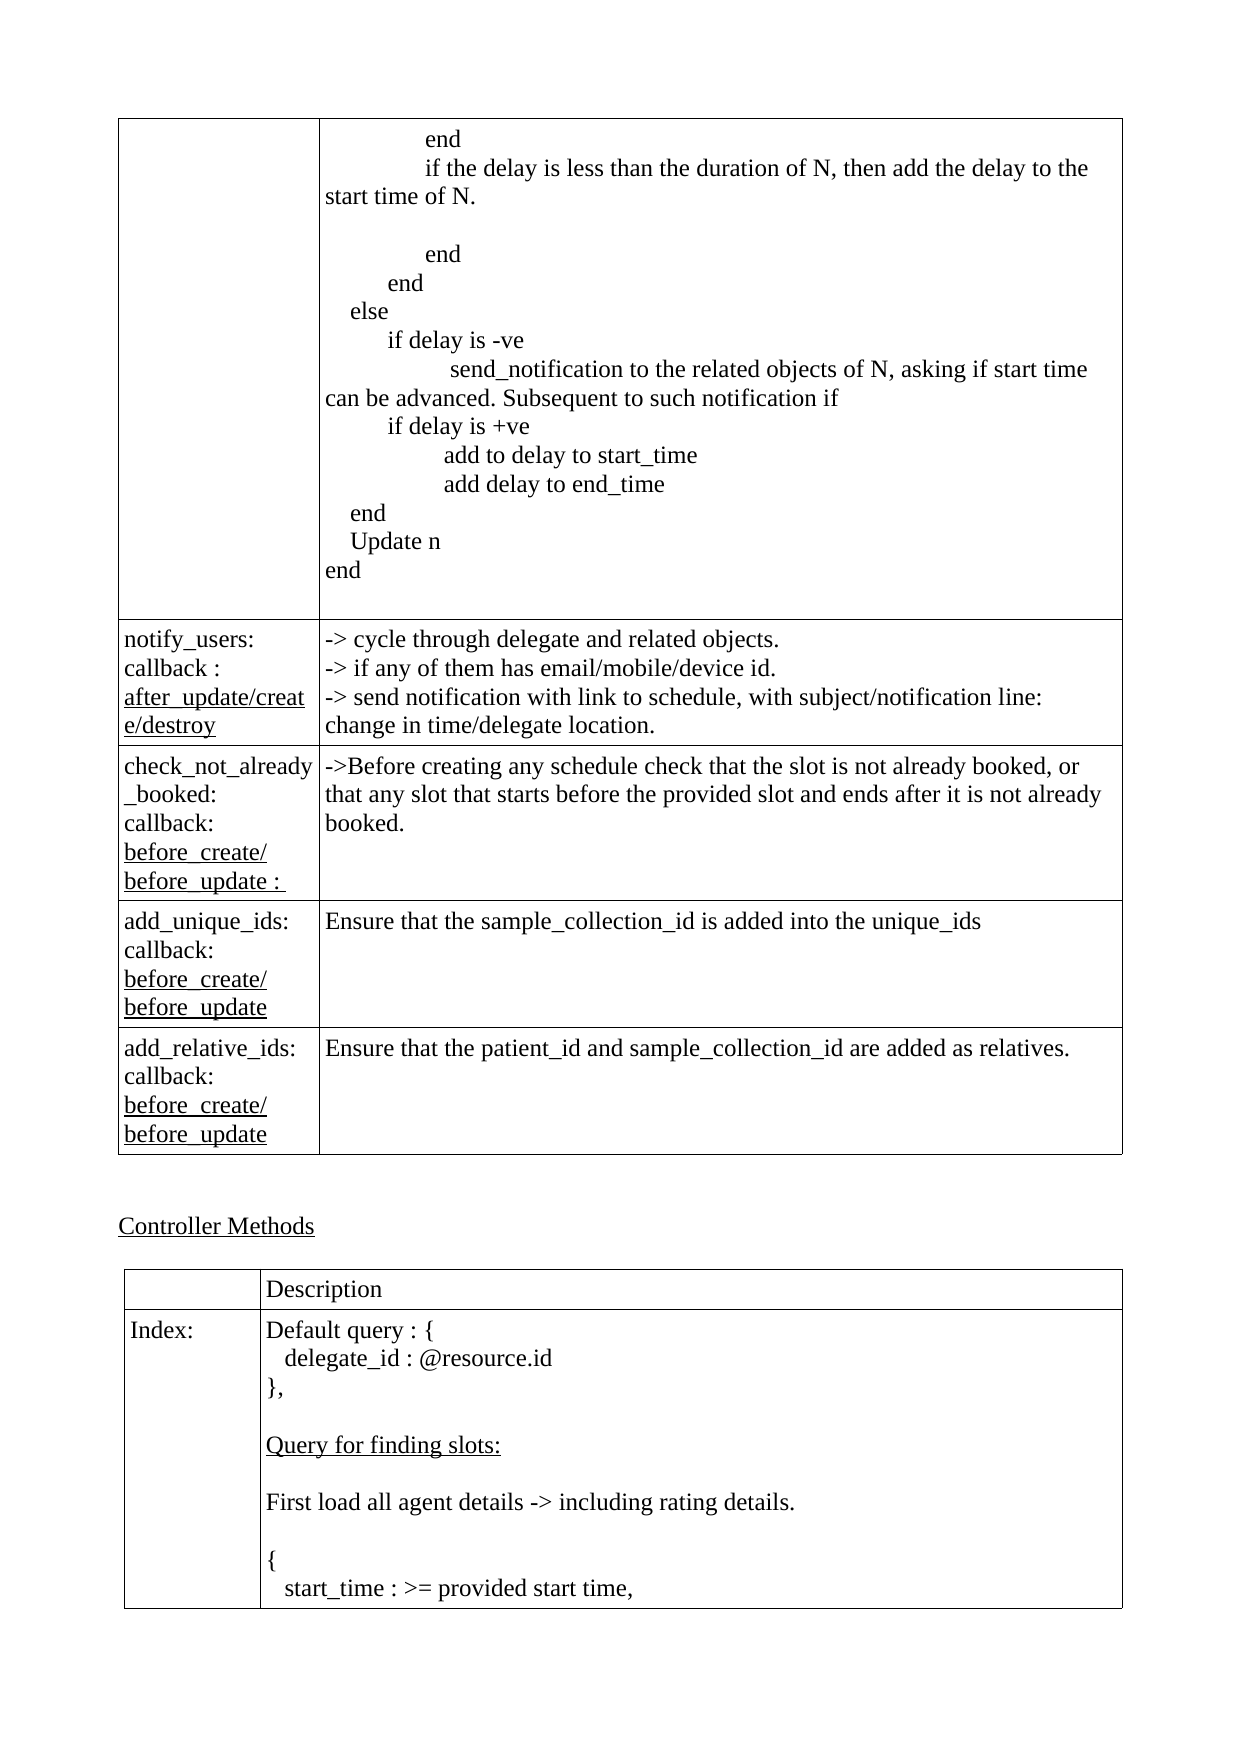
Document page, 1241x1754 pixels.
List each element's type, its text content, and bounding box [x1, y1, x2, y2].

table_cell Ensure that the patient_id and sample_collection_id are added as relatives. [320, 1028, 1122, 1153]
table_cell notify_users: callback : after_update/create/destroy [119, 620, 319, 745]
table_cell ->Before creating any schedule check that the slot is not already booked, or that any slot that starts before the provided slot and ends after it is not already booked. [320, 746, 1122, 900]
table_cell add_unique_ids: callback: before_create/before_update [119, 901, 319, 1027]
table_cell Index: [125, 1310, 260, 1608]
table_header Description [261, 1270, 1122, 1309]
table_header [125, 1270, 260, 1309]
table_cell -> cycle through delegate and related objects. -> if any of them has email/mobile/device id. -> send notification with link to schedule, with subject/notification line: change in time/delegate location. [320, 620, 1122, 745]
table_cell add_relative_ids: callback: before_create/before_update [119, 1028, 319, 1153]
table_cell Ensure that the sample_collection_id is added into the unique_ids [320, 901, 1122, 1027]
table_cell Default query : { delegate_id : @resource.id }, Query for finding slots: First load all agent details -> including rating details. { start_time : >= provided start time, [261, 1310, 1122, 1608]
table_cell [119, 119, 319, 618]
table_cell check_not_already_booked: callback: before_create/before_update : [119, 746, 319, 900]
text Controller Methods [118, 1211, 1122, 1240]
table_cell end if the delay is less than the duration of N, then add the delay to the start time of N. end end else if delay is -ve send_notification to the related objects of N, asking if start time can be advanced. Subsequent to such notification if if delay is +ve add to delay to start_time add delay to end_time end Update n end [320, 119, 1122, 618]
